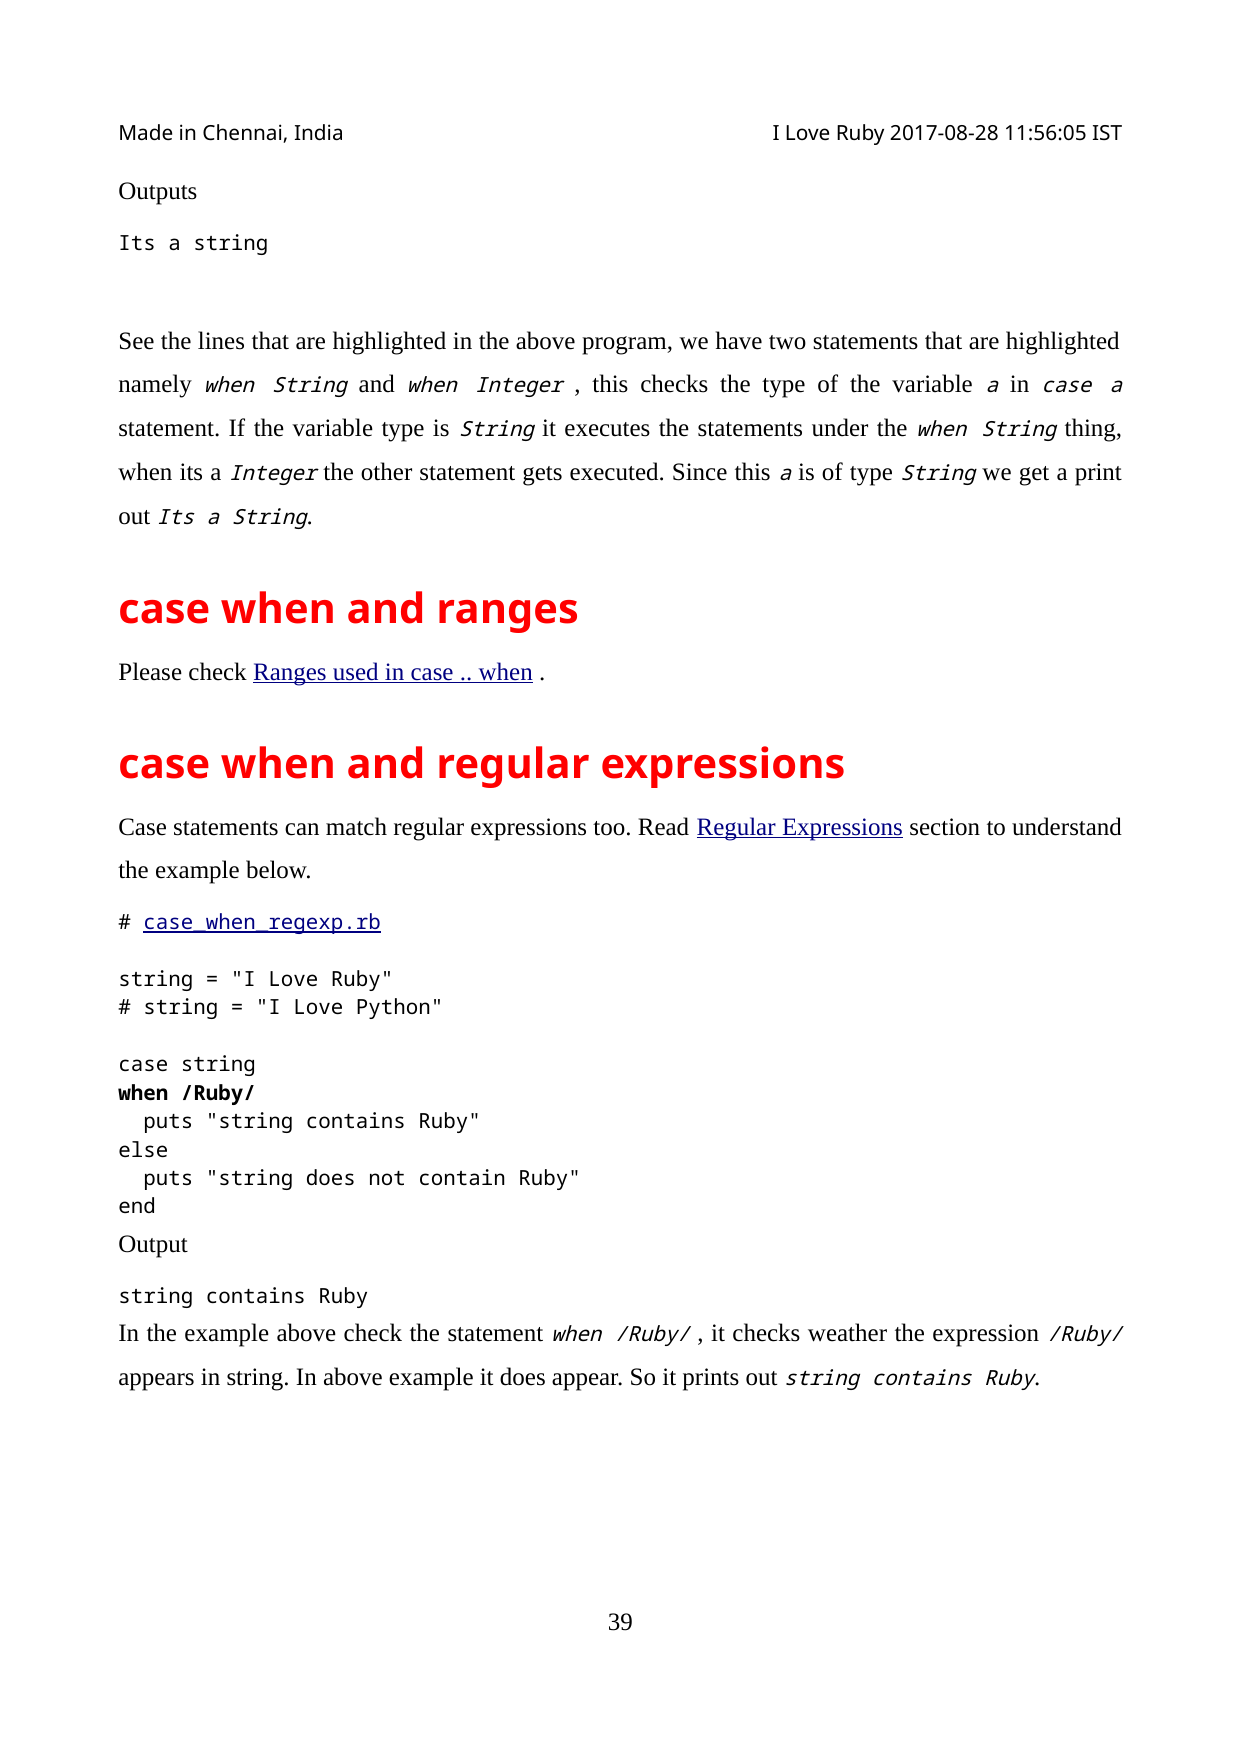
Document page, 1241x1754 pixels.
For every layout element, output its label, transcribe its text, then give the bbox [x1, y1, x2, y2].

text string = "I Love Ruby" [118, 964, 1122, 992]
text See the lines that are highlighted in the above program, we have two statements that are highlighted namely when String and when Integer , this checks the type of the variable a in case a statement. If the variable type is String it executes the statements under the when String thing, when its a Integer the other statement gets executed. Since this a is of type String we get a print out Its a String. [118, 326, 1122, 530]
text Output [118, 1229, 1122, 1258]
text # case_when_regexp.rb [118, 907, 1122, 936]
text string contains Ruby [118, 1281, 1122, 1309]
text when /Ruby/ [118, 1078, 1122, 1106]
text Outputs [118, 176, 1122, 205]
subtitle case when and ranges [118, 579, 1122, 636]
text Its a string [118, 228, 1122, 256]
text case string [118, 1049, 1122, 1078]
text else [118, 1135, 1122, 1163]
text Case statements can match regular expressions too. Read Regular Expressions section to understand the example below. [118, 812, 1122, 884]
text # string = "I Love Python" [118, 992, 1122, 1021]
text end [118, 1192, 1122, 1220]
text puts "string does not contain Ruby" [118, 1163, 1122, 1192]
text puts "string contains Ruby" [118, 1106, 1122, 1135]
subtitle case when and regular expressions [118, 734, 1122, 791]
text Please check Ranges used in case .. when . [118, 657, 1122, 686]
text In the example above check the statement when /Ruby/ , it checks weather the expression /Ruby/ appears in string. In above example it does appear. So it prints out string contains Ruby. [118, 1318, 1122, 1391]
